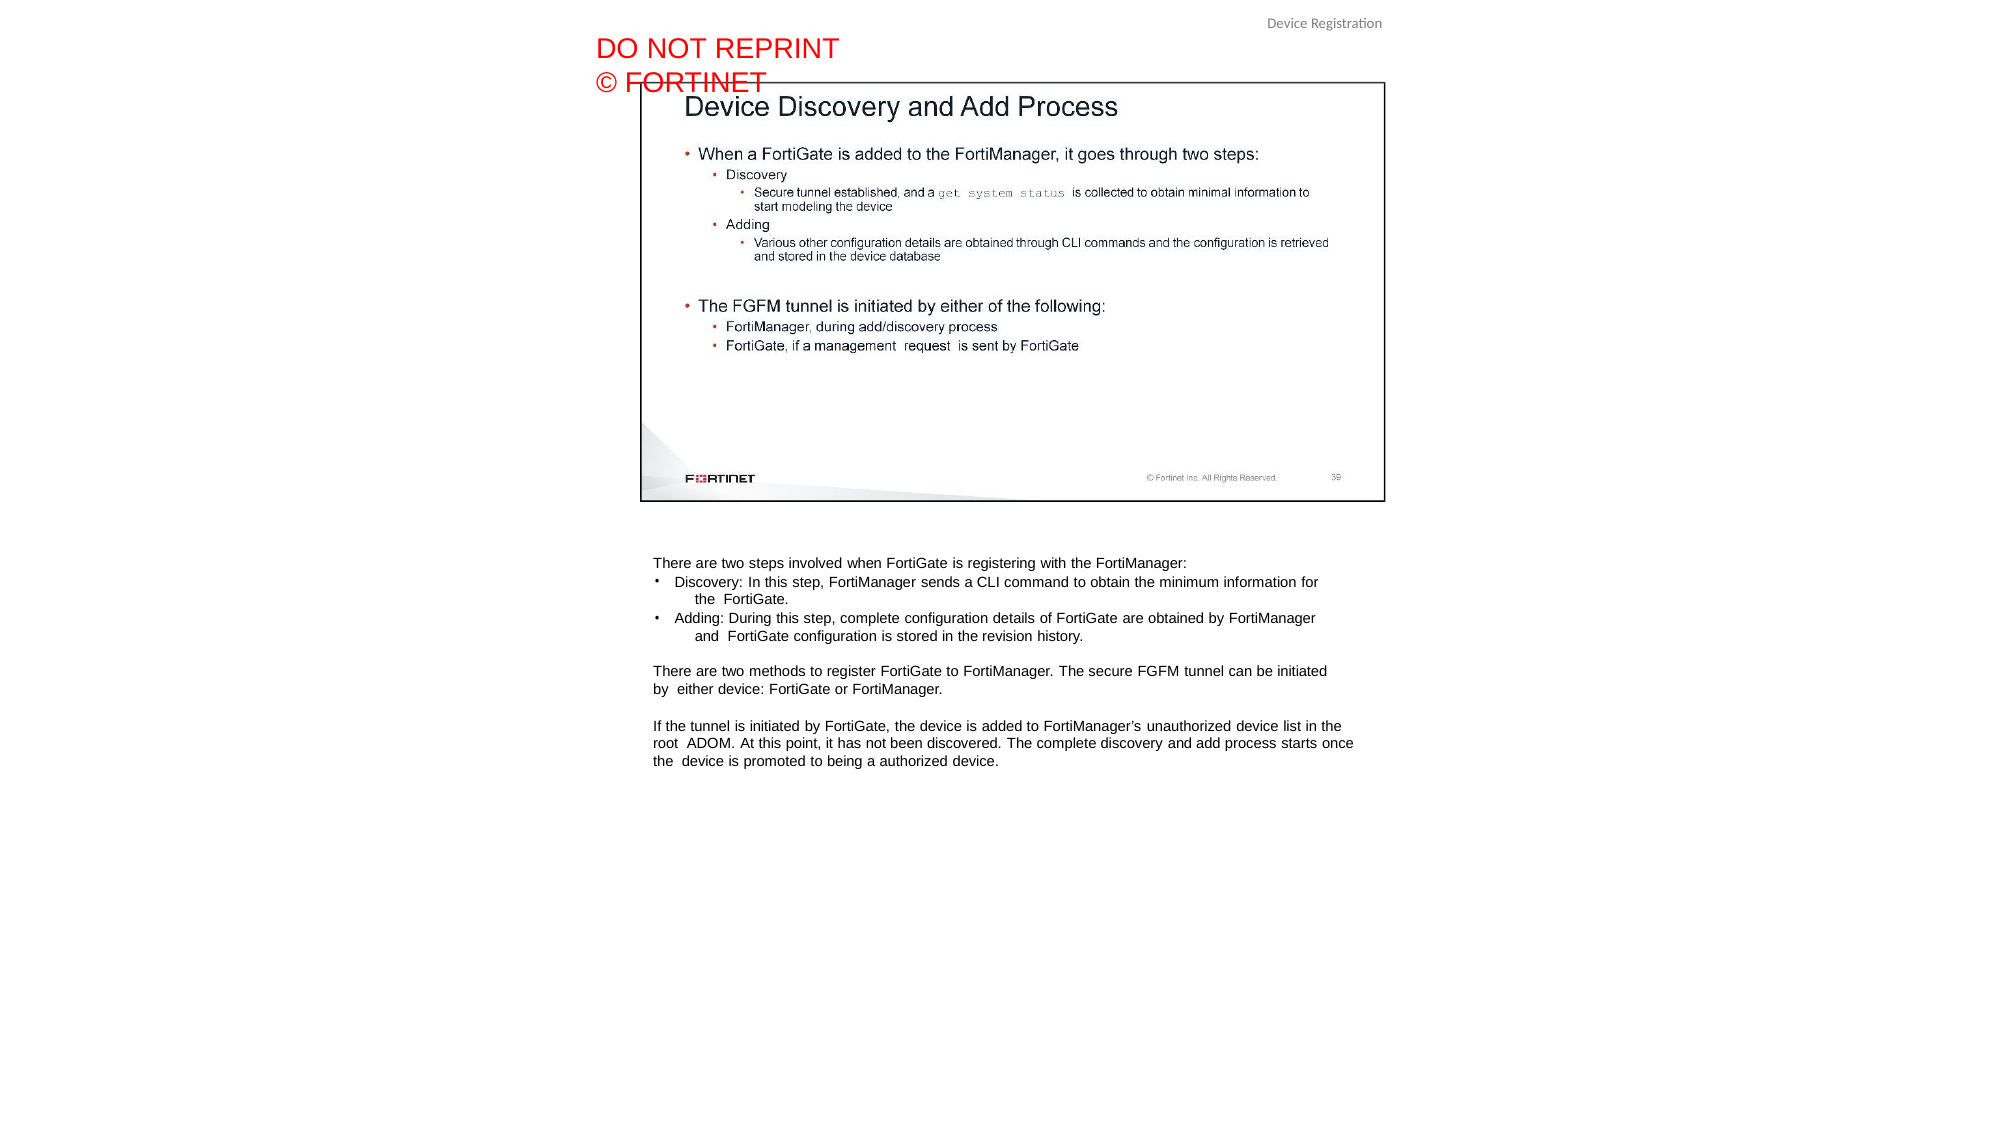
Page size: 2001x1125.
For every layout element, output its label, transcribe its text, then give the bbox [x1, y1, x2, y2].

text_box [640, 81, 1386, 502]
text_box There are two steps involved when FortiGate is registering with the FortiManager: Discovery: In this step, FortiManager sends a CLI command to obtain the minimum information for the FortiGate. Adding: During this step, complete configuration details of FortiGate are obtained by FortiManager and FortiGate configuration is stored in the revision history. There are two methods to register FortiGate to FortiManager. The secure FGFM tunnel can be initiated by either device: FortiGate or FortiManager. If the tunnel is initiated by FortiGate, the device is added to FortiManager’s unauthorized device list in the root ADOM. At this point, it has not been discovered. The complete discovery and add process starts once the device is promoted to being a authorized device. [651, 552, 1371, 773]
text_box Device Registration [1265, 11, 1386, 32]
picture [642, 92, 1345, 500]
text_box DO NOT REPRINT © FORTINET [594, 28, 841, 98]
